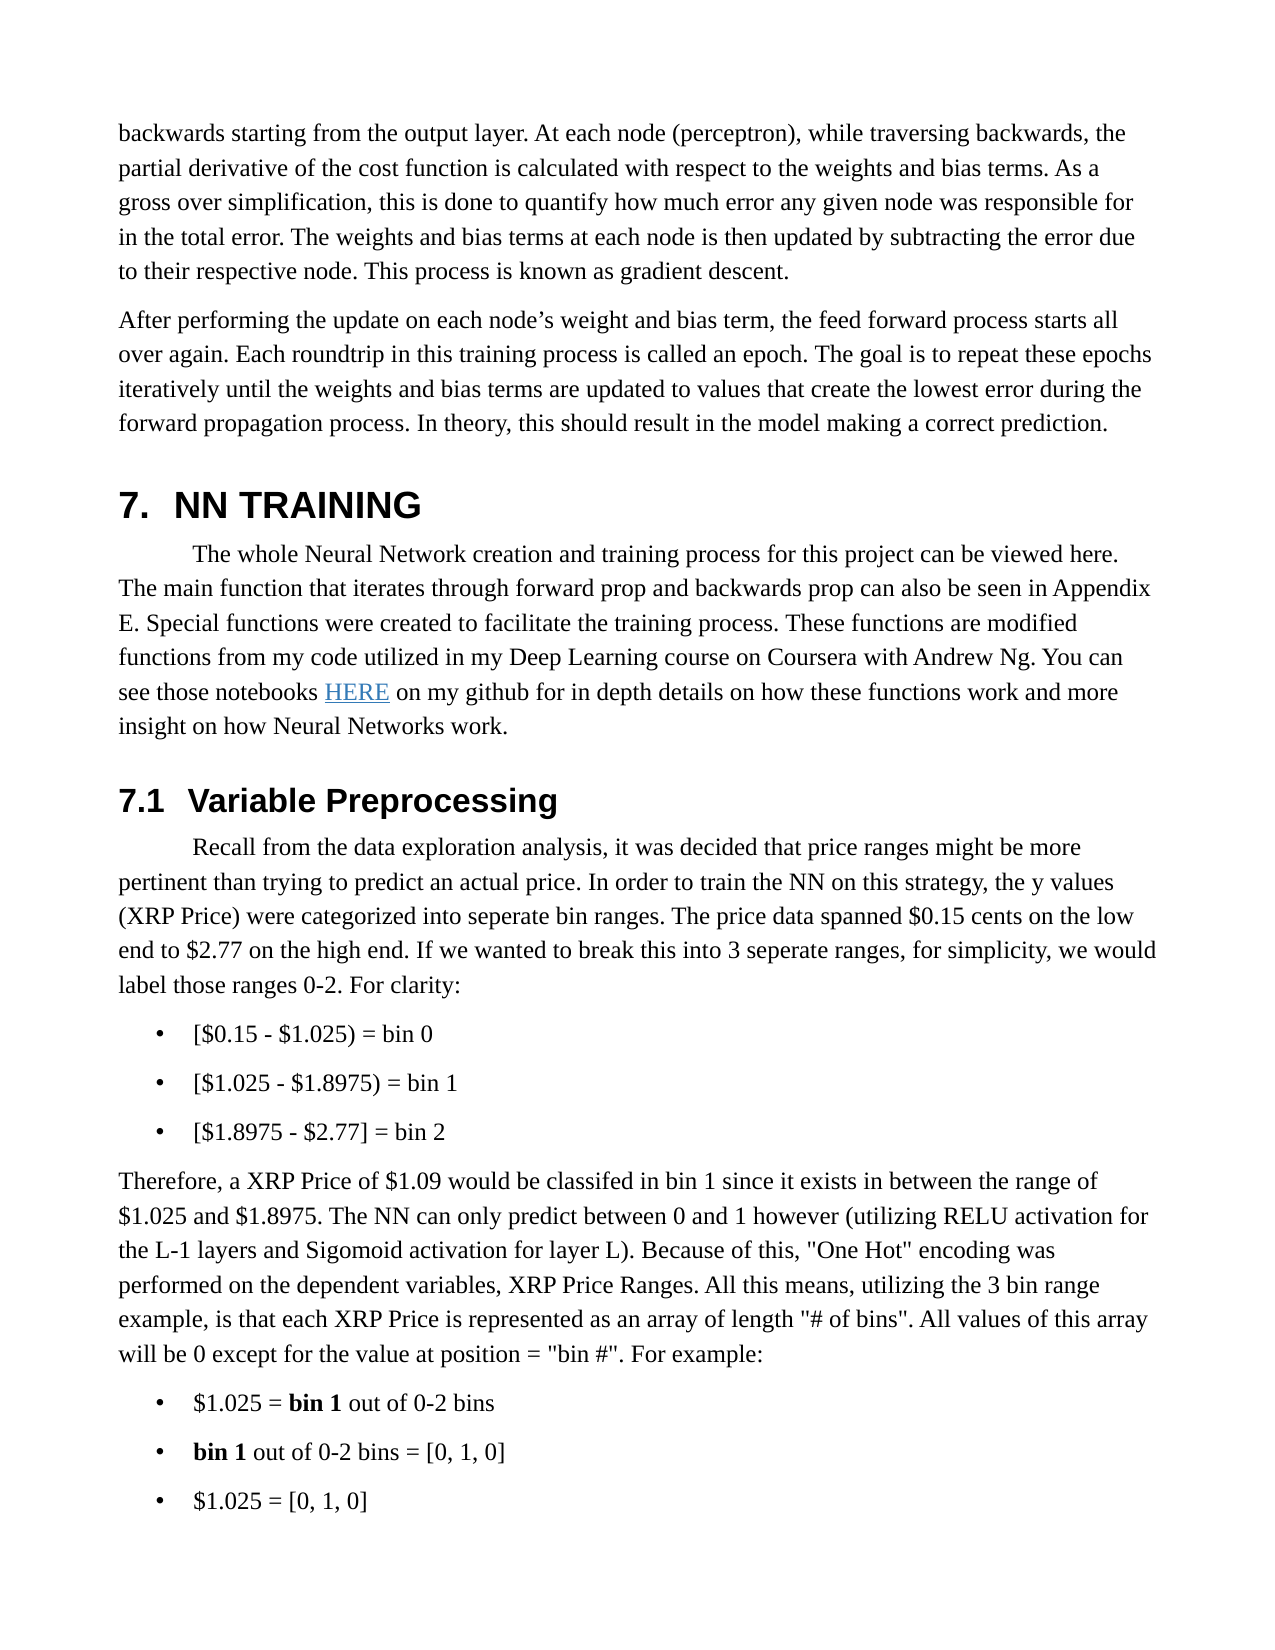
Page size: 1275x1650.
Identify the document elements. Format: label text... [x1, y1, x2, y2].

list [$1.025 - $1.8975) = bin 1 [156, 1068, 1157, 1097]
subtitle Variable Preprocessing [118, 781, 1157, 820]
list [$0.15 - $1.025) = bin 0 [156, 1019, 1157, 1048]
list bin 1 out of 0-2 bins = [0, 1, 0] [156, 1437, 1157, 1466]
text Recall from the data exploration analysis, it was decided that price ranges might be more pertinent than trying to predict an actual price. In order to train the NN on this strategy, the y values (XRP Price) were categorized into seperate bin ranges. The price data spanned $0.15 cents on the low end to $2.77 on the high end. If we wanted to break this into 3 seperate ranges, for simplicity, we would label those ranges 0-2. For clarity: [118, 832, 1157, 999]
text backwards starting from the output layer. At each node (perceptron), while traversing backwards, the partial derivative of the cost function is calculated with respect to the weights and bias terms. As a gross over simplification, this is done to quantify how much error any given node was responsible for in the total error. The weights and bias terms at each node is then updated by subtracting the error due to their respective node. This process is known as gradient descent. [118, 118, 1157, 285]
text Therefore, a XRP Price of $1.09 would be classifed in bin 1 since it exists in between the range of $1.025 and $1.8975. The NN can only predict between 0 and 1 however (utilizing RELU activation for the L-1 layers and Sigomoid activation for layer L). Because of this, "One Hot" encoding was performed on the dependent variables, XRP Price Ranges. All this means, utilizing the 3 bin range example, is that each XRP Price is represented as an array of length "# of bins". All values of this array will be 0 except for the value at position = "bin #". For example: [118, 1166, 1157, 1367]
text The whole Neural Network creation and training process for this project can be viewed here. The main function that iterates through forward prop and backwards prop can also be seen in Appendix E. Special functions were created to facilitate the training process. These functions are modified functions from my code utilized in my Deep Learning course on Coursera with Andrew Ng. You can see those notebooks HERE on my github for in depth details on how these functions work and more insight on how Neural Networks work. [118, 539, 1157, 740]
list $1.025 = [0, 1, 0] [156, 1486, 1157, 1515]
subtitle NN TRAINING [118, 483, 1157, 526]
text After performing the update on each node’s weight and bias term, the feed forward process starts all over again. Each roundtrip in this training process is called an epoch. The goal is to repeat these epochs iteratively until the weights and bias terms are updated to values that create the lowest error during the forward propagation process. In theory, this should result in the model making a correct prediction. [118, 305, 1157, 437]
list [$1.8975 - $2.77] = bin 2 [156, 1117, 1157, 1146]
list $1.025 = bin 1 out of 0-2 bins [156, 1388, 1157, 1417]
